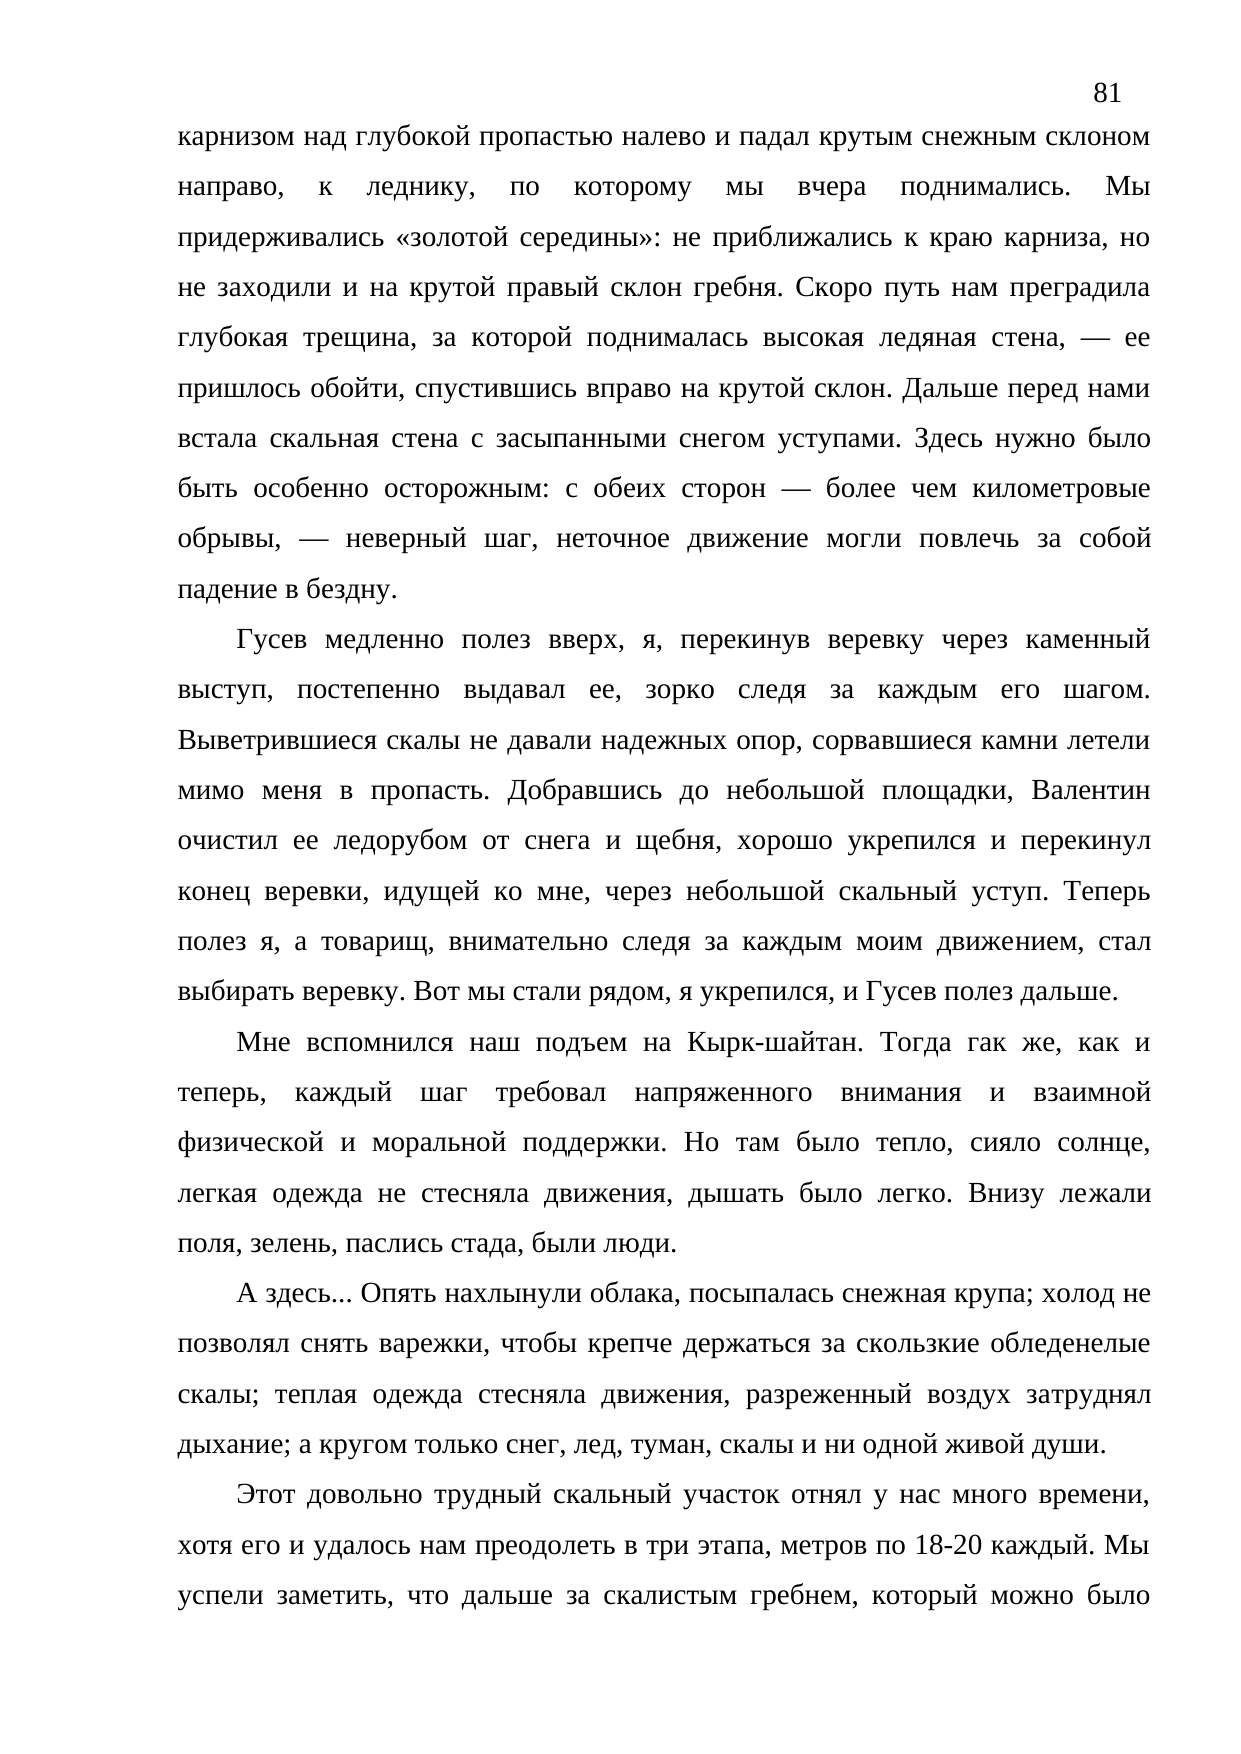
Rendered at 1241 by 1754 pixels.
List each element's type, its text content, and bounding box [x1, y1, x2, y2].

text карнизом над глубокой пропастью налево и падал крутым снежным склоном направо, к леднику, по которому мы вчера поднимались. Мы придерживались «золотой середины»: не приближались к краю карниза, но не заходили и на крутой правый склон гребня. Скоро путь нам преградила глубокая трещина, за которой поднималась высокая ледяная стена, — ее пришлось обойти, спустившись вправо на крутой склон. Дальше перед нами встала скальная стена с засыпанны­ми снегом уступами. Здесь нужно было быть особенно осторожным: с обеих сторон — более чем километровые обрывы, — неверный шаг, неточное движение могли по­влечь за собой падение в бездну. [177, 118, 1152, 604]
text Мне вспомнился наш подъем на Кырк-шайтан. Тогда гак же, как и теперь, каждый шаг требовал напряжен­ного внимания и взаимной физической и моральной под­держки. Но там было тепло, сияло солнце, легкая одеж­да не стесняла движения, дышать было легко. Внизу ле­жали поля, зелень, паслись стада, были люди. [177, 1024, 1152, 1258]
text А здесь... Опять нахлынули облака, посыпалась снеж­ная крупа; холод не позволял снять варежки, чтобы крепче держаться за скользкие обледенелые скалы; теп­лая одежда стесняла движения, разреженный воздух за­труднял дыхание; а кругом только снег, лед, туман, ска­лы и ни одной живой души. [177, 1275, 1152, 1460]
text Гусев медленно полез вверх, я, перекинув веревку через каменный выступ, постепенно выдавал ее, зорко следя за каждым его шагом. Выветрившиеся скалы не давали надежных опор, сорвавшиеся камни летели мимо меня в пропасть. Добравшись до небольшой площадки, Валентин очистил ее ледорубом от снега и щебня, хо­рошо укрепился и перекинул конец веревки, идущей ко мне, через небольшой скальный уступ. Теперь полез я, а товарищ, внимательно следя за каждым моим движе­нием, стал выбирать веревку. Вот мы стали рядом, я укрепился, и Гусев полез дальше. [177, 621, 1152, 1007]
text Этот довольно трудный скальный участок отнял у нас много времени, хотя его и удалось нам преодолеть в три этапа, метров по 18-20 каждый. Мы успели заметить, что дальше за скалистым гребнем, который можно было [177, 1477, 1152, 1611]
